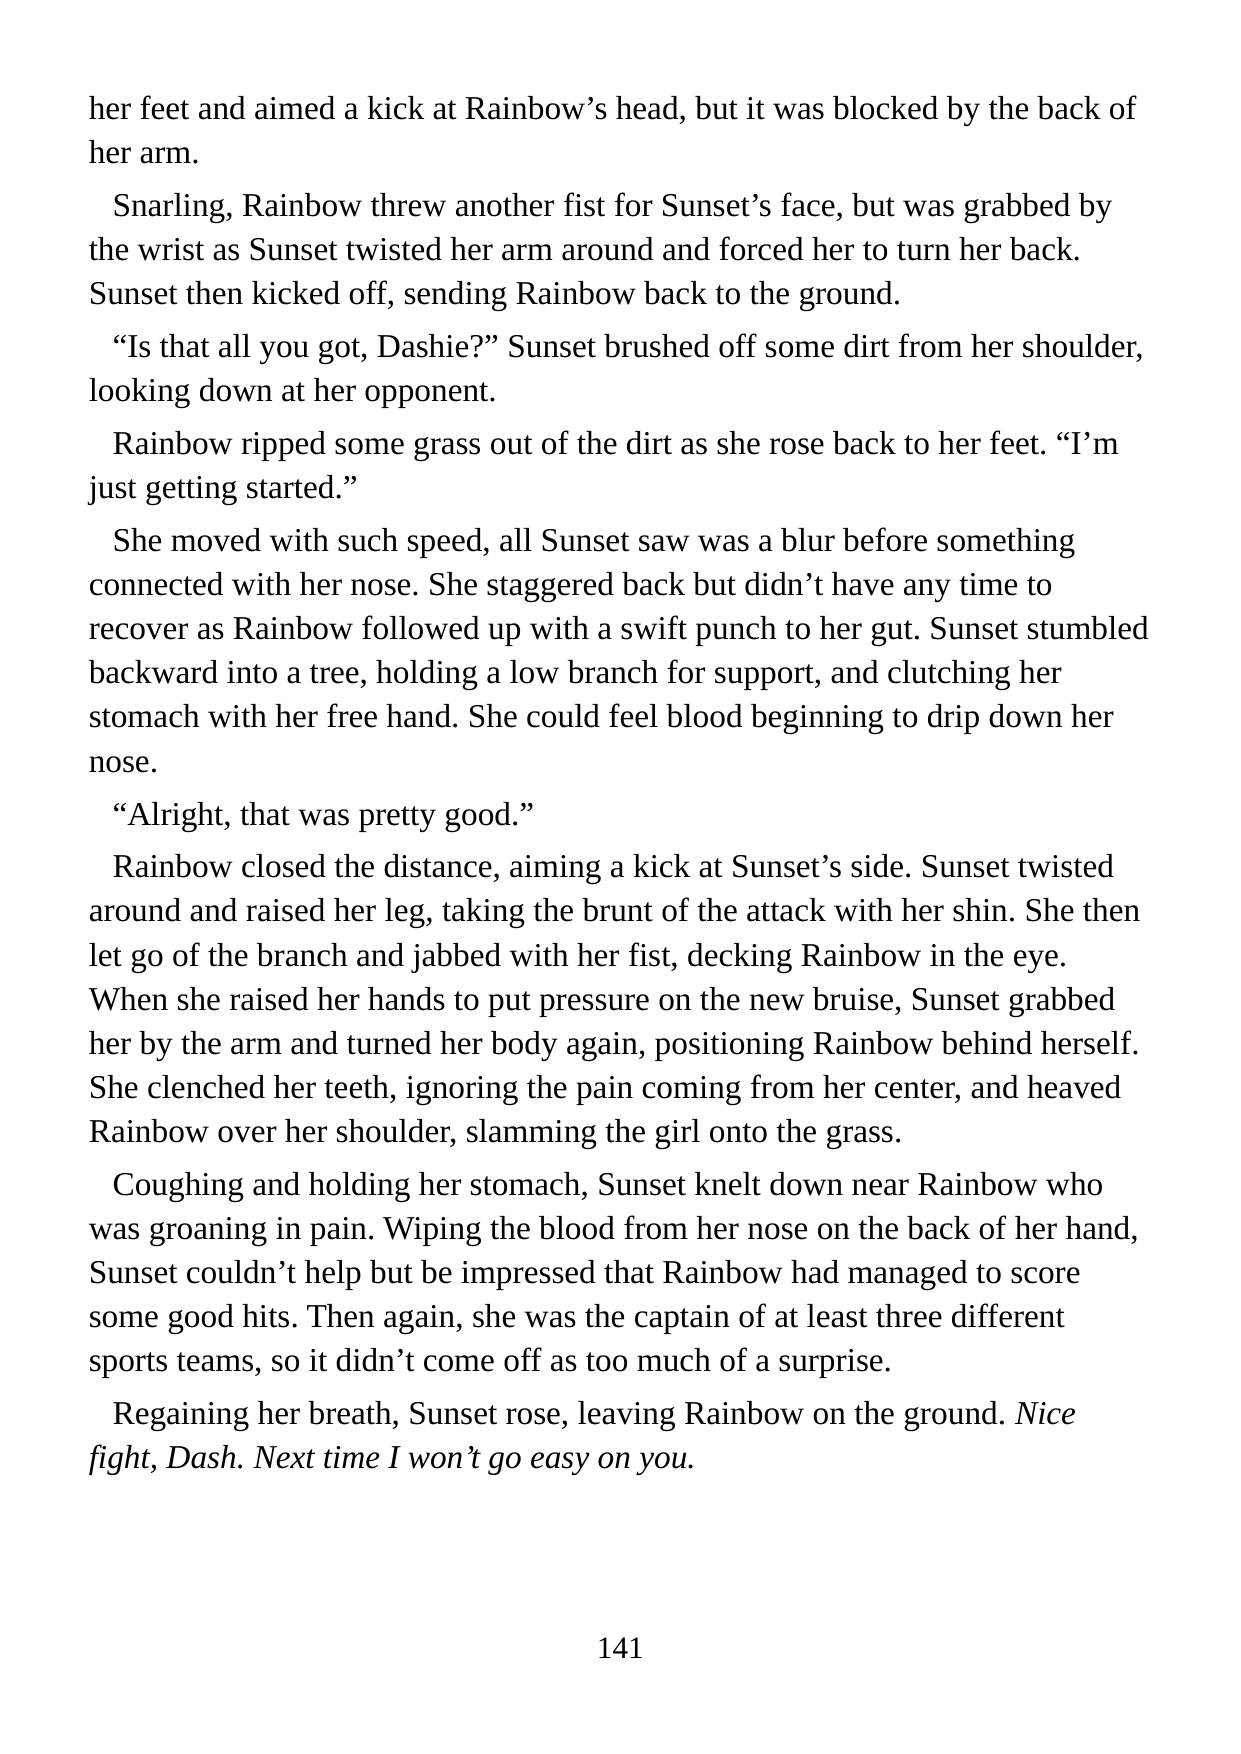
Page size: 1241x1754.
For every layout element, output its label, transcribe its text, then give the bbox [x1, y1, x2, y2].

text Rainbow ripped some grass out of the dirt as she rose back to her feet. “I’m just getting started.” [88, 423, 1152, 506]
text She moved with such speed, all Sunset saw was a blur before something connected with her nose. She staggered back but didn’t have any time to recover as Rainbow followed up with a swift punch to her gut. Sunset stumbled backward into a tree, holding a low branch for support, and clutching her stomach with her free hand. She could feel blood beginning to drip down her nose. [88, 521, 1152, 779]
text her feet and aimed a kick at Rainbow’s head, but it was blocked by the back of her arm. [88, 88, 1152, 171]
text “Alright, that was pretty good.” [88, 794, 1152, 832]
text Rainbow closed the distance, aiming a kick at Sunset’s side. Sunset twisted around and raised her leg, taking the brunt of the attack with her shin. She then let go of the branch and jabbed with her fist, decking Rainbow in the eye. When she raised her hands to put pressure on the new bruise, Sunset grabbed her by the arm and turned her body again, positioning Rainbow behind herself. She clenched her teeth, ignoring the pain coming from her center, and heaved Rainbow over her shoulder, slamming the girl onto the grass. [88, 847, 1152, 1149]
text Coughing and holding her stomach, Sunset knelt down near Rainbow who was groaning in pain. Wiping the blood from her nose on the back of her hand, Sunset couldn’t help but be impressed that Rainbow had managed to score some good hits. Then again, she was the captain of at least three different sports teams, so it didn’t come off as too much of a surprise. [88, 1164, 1152, 1378]
text “Is that all you got, Dashie?” Sunset brushed off some dirt from her shoulder, looking down at her opponent. [88, 327, 1152, 409]
text Regaining her breath, Sunset rose, leaving Rainbow on the ground. Nice fight, Dash. Next time I won’t go easy on you. [88, 1393, 1152, 1476]
text Snarling, Rainbow threw another fist for Sunset’s face, but was grabbed by the wrist as Sunset twisted her arm around and forced her to turn her back. Sunset then kicked off, sending Rainbow back to the ground. [88, 186, 1152, 312]
